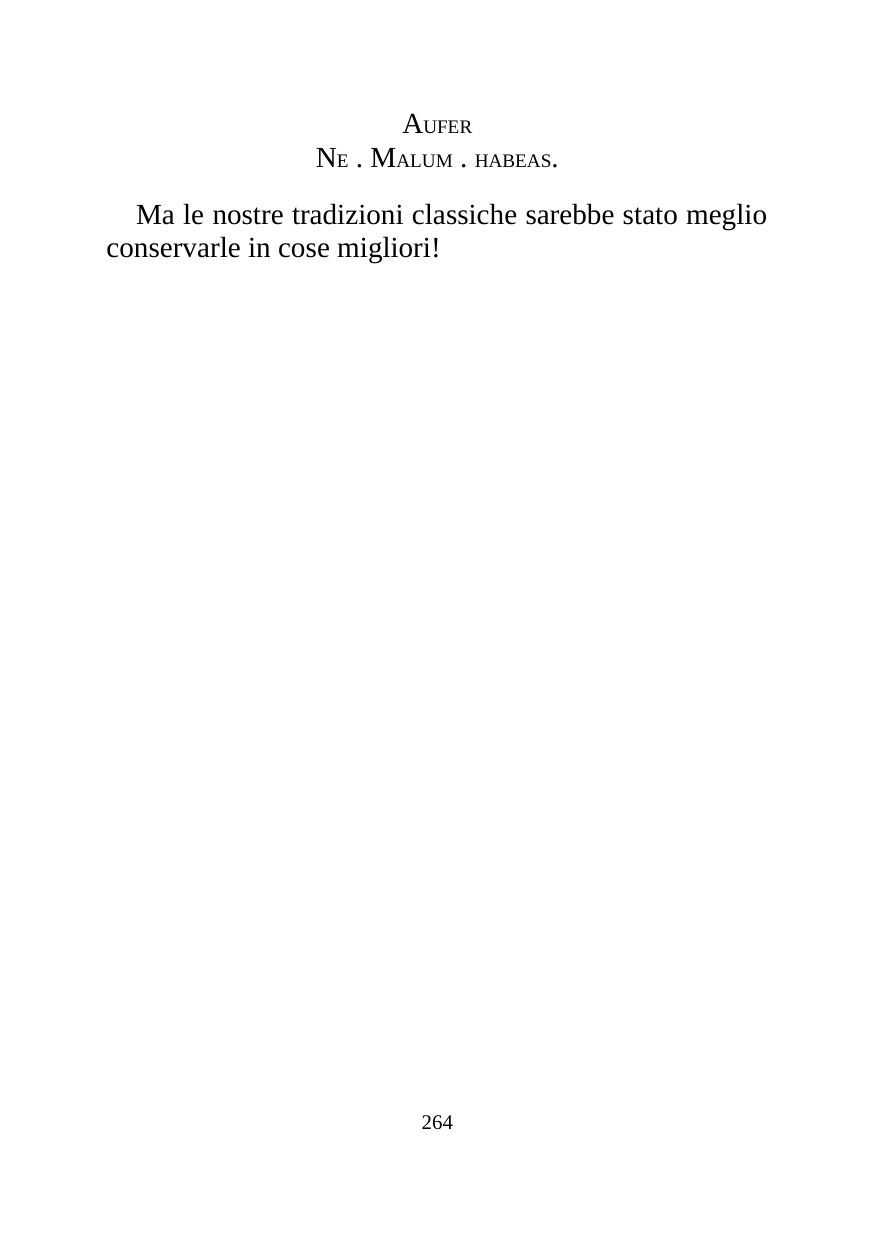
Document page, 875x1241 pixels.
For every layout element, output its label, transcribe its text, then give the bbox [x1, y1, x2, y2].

text Ma le nostre tradizioni classiche sarebbe stato meglio conservarle in cose migliori! [106, 197, 768, 264]
text Aufer Ne . Malum . habeas. [106, 106, 768, 173]
